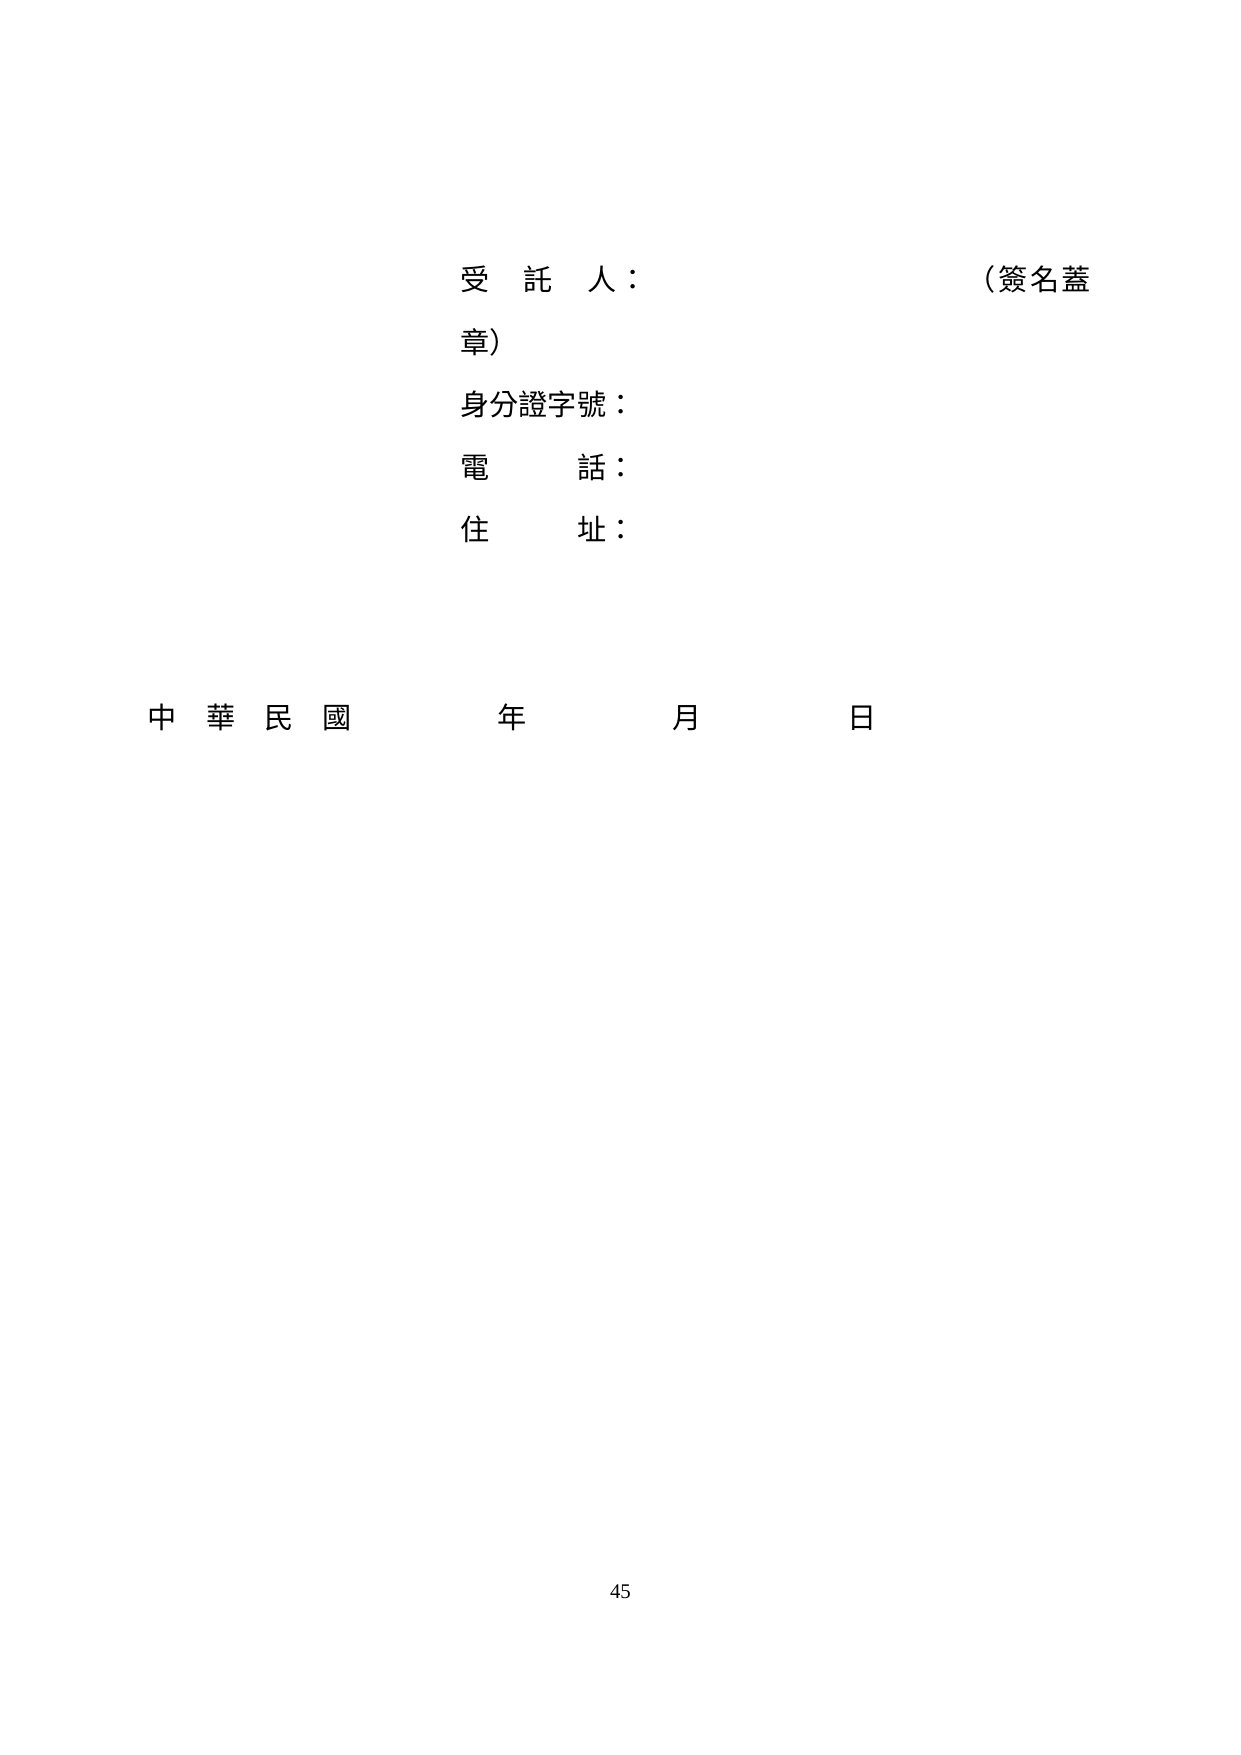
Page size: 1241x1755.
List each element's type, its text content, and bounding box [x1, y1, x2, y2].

text 身分證字號： [460, 361, 1093, 424]
text 受 託 人： （簽名蓋章） [460, 236, 1093, 361]
text 中 華 民 國 年 月 日 [148, 674, 1093, 736]
text 電 話： [460, 424, 1093, 486]
text 住 址： [460, 486, 1093, 549]
